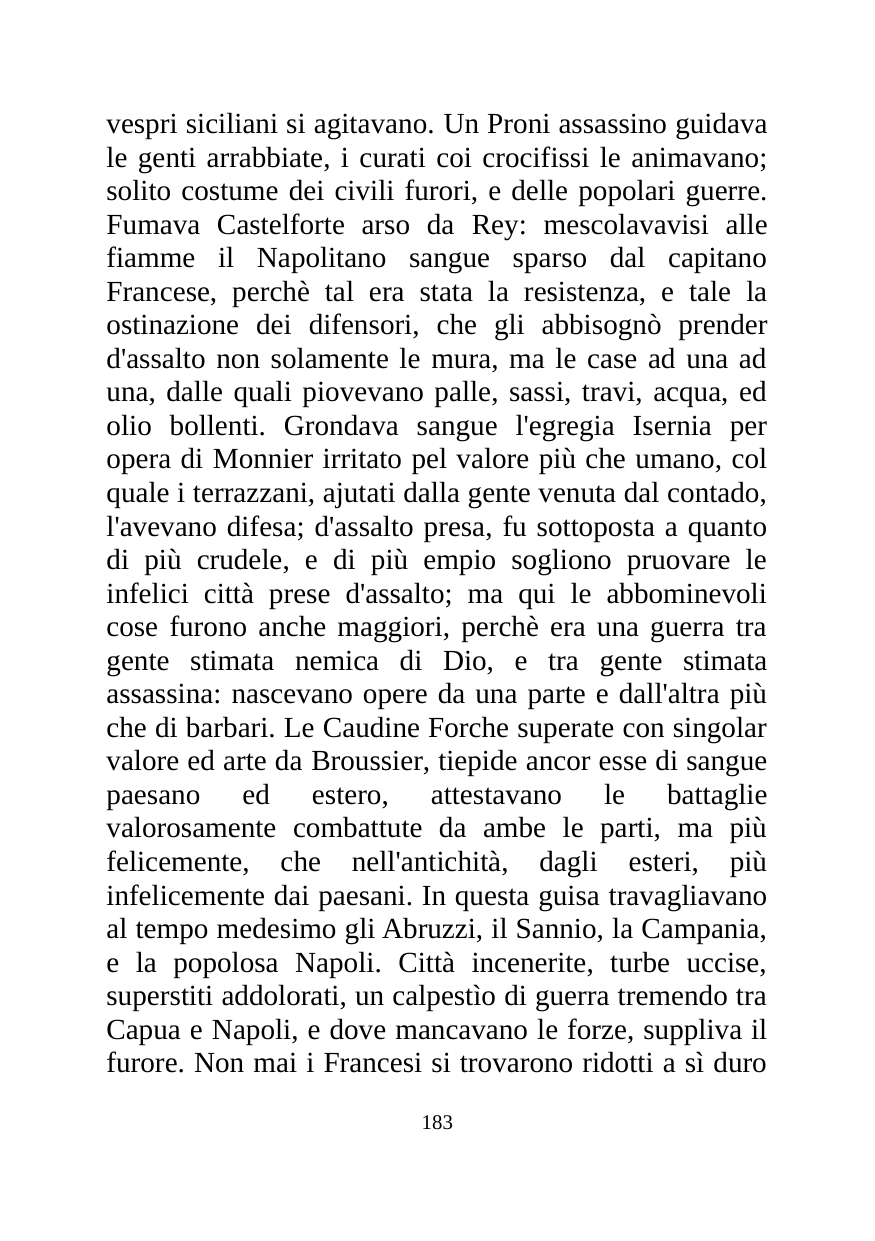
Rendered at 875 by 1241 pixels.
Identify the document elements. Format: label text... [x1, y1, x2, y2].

text vespri siciliani si agitavano. Un Proni assassino guidava le genti arrabbiate, i curati coi crocifissi le animavano; solito costume dei civili furori, e delle popolari guerre. Fumava Castelforte arso da Rey: mescolavavisi alle fiamme il Napolitano sangue sparso dal capitano Francese, perchè tal era stata la resistenza, e tale la ostinazione dei difensori, che gli abbisognò prender d'assalto non solamente le mura, ma le case ad una ad una, dalle quali piovevano palle, sassi, travi, acqua, ed olio bollenti. Grondava sangue l'egregia Isernia per opera di Monnier irritato pel valore più che umano, col quale i terrazzani, ajutati dalla gente venuta dal contado, l'avevano difesa; d'assalto presa, fu sottoposta a quanto di più crudele, e di più empio sogliono pruovare le infelici città prese d'assalto; ma qui le abbominevoli cose furono anche maggiori, perchè era una guerra tra gente stimata nemica di Dio, e tra gente stimata assassina: nascevano opere da una parte e dall'altra più che di barbari. Le Caudine Forche superate con singolar valore ed arte da Broussier, tiepide ancor esse di sangue paesano ed estero, attestavano le battaglie valorosamente combattute da ambe le parti, ma più felicemente, che nell'antichità, dagli esteri, più infelicemente dai paesani. In questa guisa travagliavano al tempo medesimo gli Abruzzi, il Sannio, la Campania, e la popolosa Napoli. Città incenerite, turbe uccise, superstiti addolorati, un calpestìo di guerra tremendo tra Capua e Napoli, e dove mancavano le forze, suppliva il furore. Non mai i Francesi si trovarono ridotti a sì duro [106, 106, 768, 1079]
